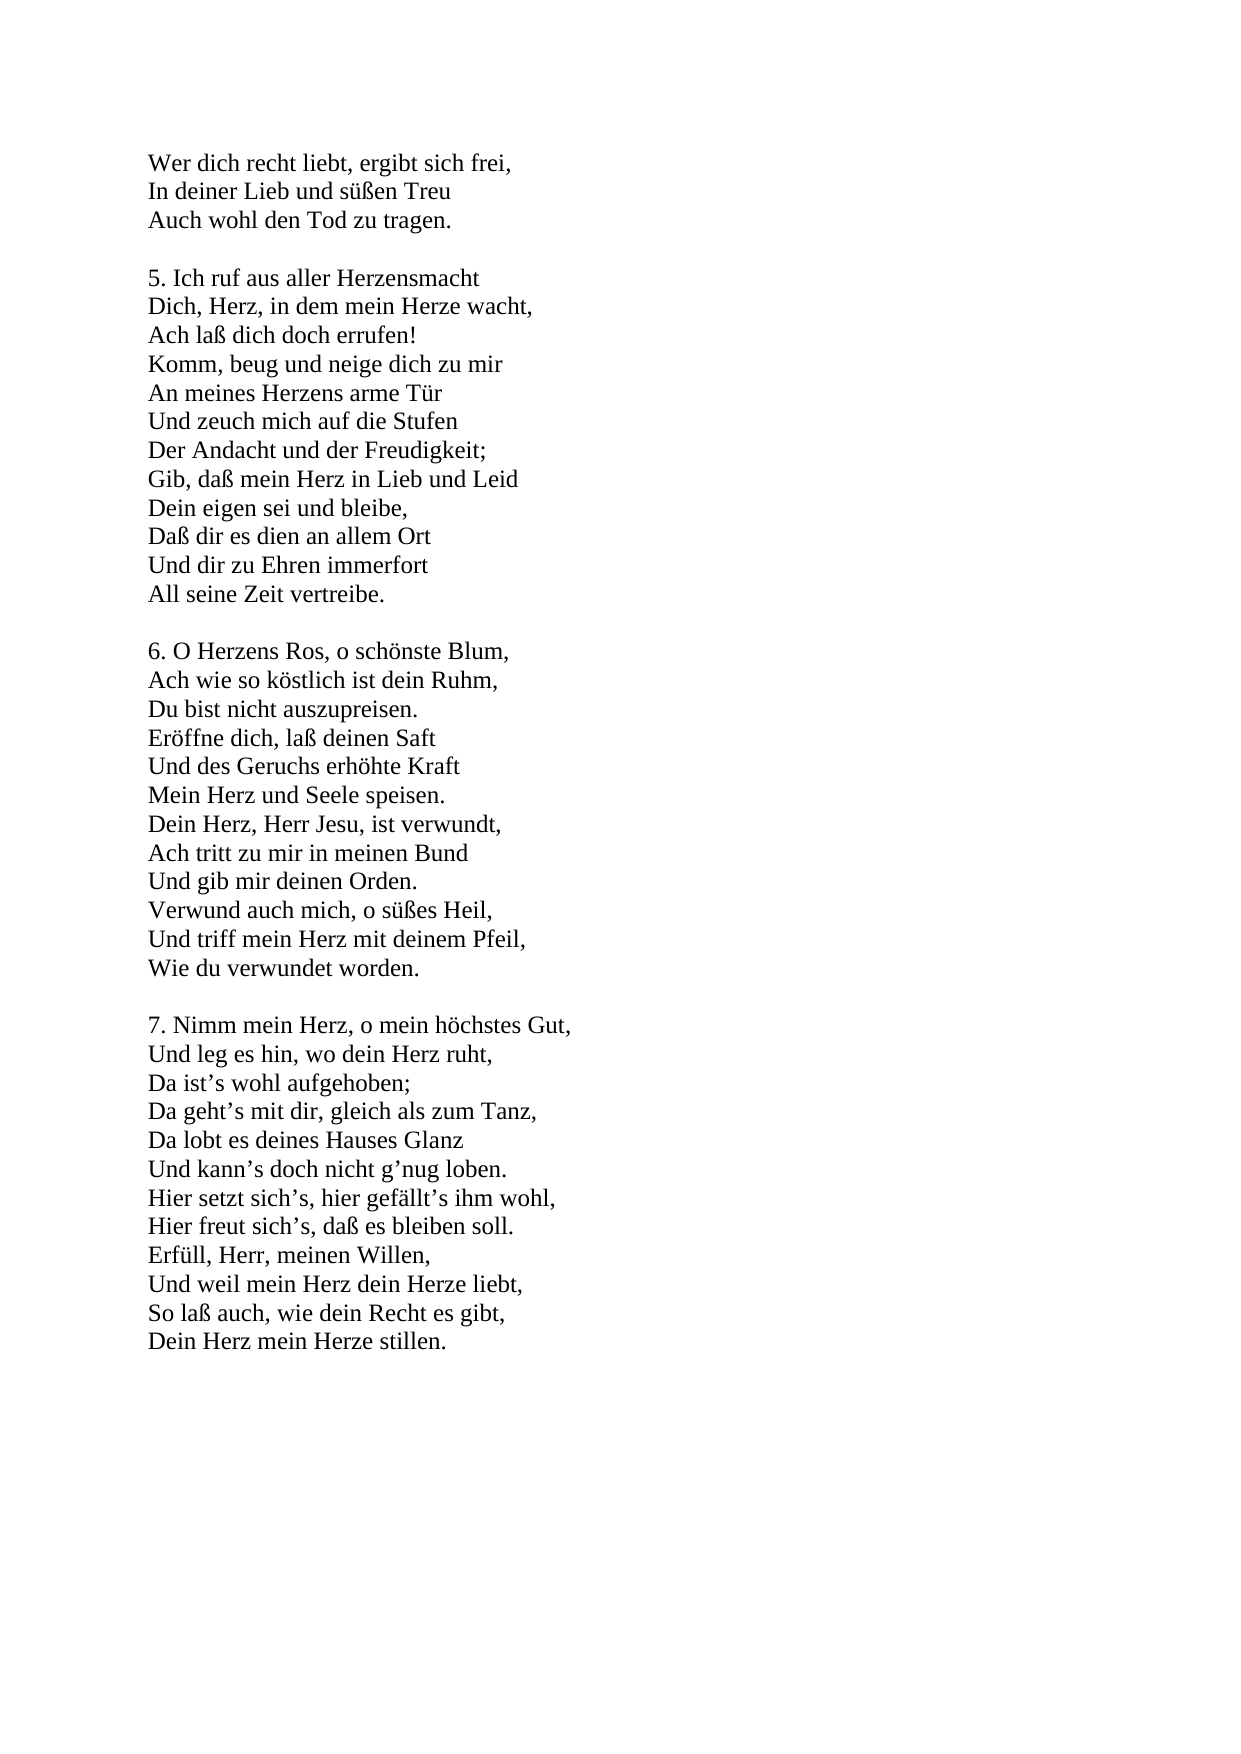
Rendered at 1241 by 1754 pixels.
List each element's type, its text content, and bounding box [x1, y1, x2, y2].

text Und gib mir deinen Orden. [148, 866, 1093, 895]
text All seine Zeit vertreibe. [148, 579, 1093, 608]
text Der Andacht und der Freudigkeit; [148, 435, 1093, 464]
text Dich, Herz, in dem mein Herze wacht, [148, 291, 1093, 320]
text 6. O Herzens Ros, o schönste Blum, [148, 636, 1093, 665]
text Mein Herz und Seele speisen. [148, 780, 1093, 809]
text Da geht’s mit dir, gleich als zum Tanz, [148, 1096, 1093, 1125]
text Hier freut sich’s, daß es bleiben soll. [148, 1211, 1093, 1240]
text Und zeuch mich auf die Stufen [148, 406, 1093, 435]
text Auch wohl den Tod zu tragen. [148, 205, 1093, 234]
text Wer dich recht liebt, ergibt sich frei, [148, 148, 1093, 176]
text An meines Herzens arme Tür [148, 378, 1093, 406]
text So laß auch, wie dein Recht es gibt, [148, 1298, 1093, 1326]
text Und leg es hin, wo dein Herz ruht, [148, 1039, 1093, 1068]
text Du bist nicht auszupreisen. [148, 694, 1093, 723]
text Hier setzt sich’s, hier gefällt’s ihm wohl, [148, 1183, 1093, 1211]
text Und triff mein Herz mit deinem Pfeil, [148, 924, 1093, 953]
text 7. Nimm mein Herz, o mein höchstes Gut, [148, 1010, 1093, 1039]
text Gib, daß mein Herz in Lieb und Leid [148, 464, 1093, 493]
text Da ist’s wohl aufgehoben; [148, 1068, 1093, 1096]
text Daß dir es dien an allem Ort [148, 521, 1093, 550]
text Ach tritt zu mir in meinen Bund [148, 838, 1093, 866]
text Verwund auch mich, o süßes Heil, [148, 895, 1093, 924]
text Dein Herz, Herr Jesu, ist verwundt, [148, 809, 1093, 838]
text 5. Ich ruf aus aller Herzensmacht [148, 263, 1093, 291]
text Dein Herz mein Herze stillen. [148, 1326, 1093, 1355]
text Ach laß dich doch errufen! [148, 320, 1093, 349]
text Und dir zu Ehren immerfort [148, 550, 1093, 579]
text Erfüll, Herr, meinen Willen, [148, 1240, 1093, 1269]
text In deiner Lieb und süßen Treu [148, 176, 1093, 205]
text Und weil mein Herz dein Herze liebt, [148, 1269, 1093, 1298]
text Ach wie so köstlich ist dein Ruhm, [148, 665, 1093, 694]
text Komm, beug und neige dich zu mir [148, 349, 1093, 378]
text Wie du verwundet worden. [148, 953, 1093, 981]
text Eröffne dich, laß deinen Saft [148, 723, 1093, 751]
text Und des Geruchs erhöhte Kraft [148, 751, 1093, 780]
text Da lobt es deines Hauses Glanz [148, 1125, 1093, 1154]
text Und kann’s doch nicht g’nug loben. [148, 1154, 1093, 1183]
text Dein eigen sei und bleibe, [148, 493, 1093, 521]
